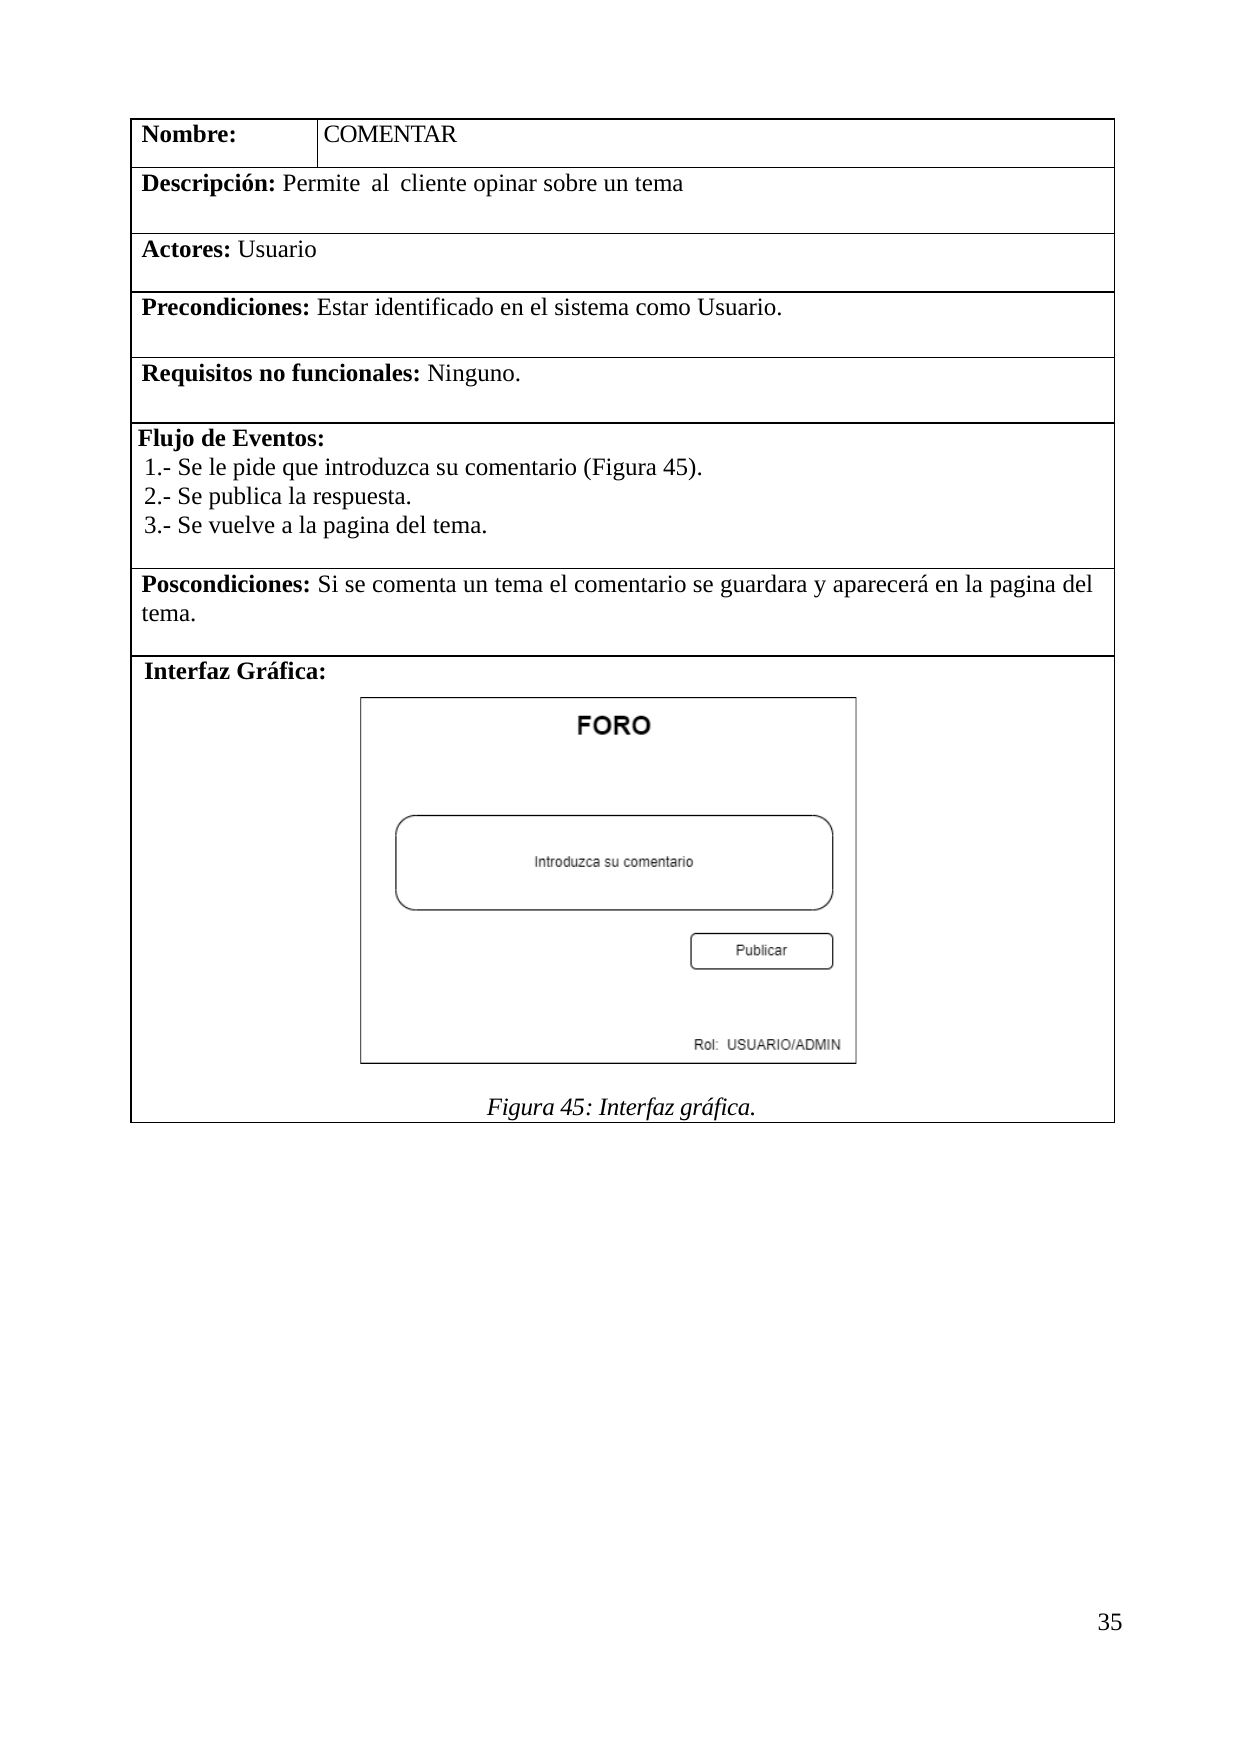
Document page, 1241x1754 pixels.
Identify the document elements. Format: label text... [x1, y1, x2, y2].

table_header Nombre: [132, 120, 317, 166]
table_cell Flujo de Eventos: 1.- Se le pide que introduzca su comentario (Figura 45). 2.- Se publica la respuesta. 3.- Se vuelve a la pagina del tema. [132, 424, 1114, 567]
table_cell Requisitos no funcionales: Ninguno. [132, 358, 1114, 422]
table_header COMENTAR [318, 120, 1114, 166]
table_cell Actores: Usuario [132, 234, 1114, 291]
table_cell Precondiciones: Estar identificado en el sistema como Usuario. [132, 293, 1114, 357]
picture [360, 697, 857, 1064]
table_cell Poscondiciones: Si se comenta un tema el comentario se guardara y aparecerá en la pagina del tema. [132, 569, 1114, 655]
table_cell Interfaz Gráfica: Figura 45: Interfaz gráfica. [132, 657, 1114, 1122]
table_cell Descripción: Permite al cliente opinar sobre un tema [132, 168, 1114, 233]
